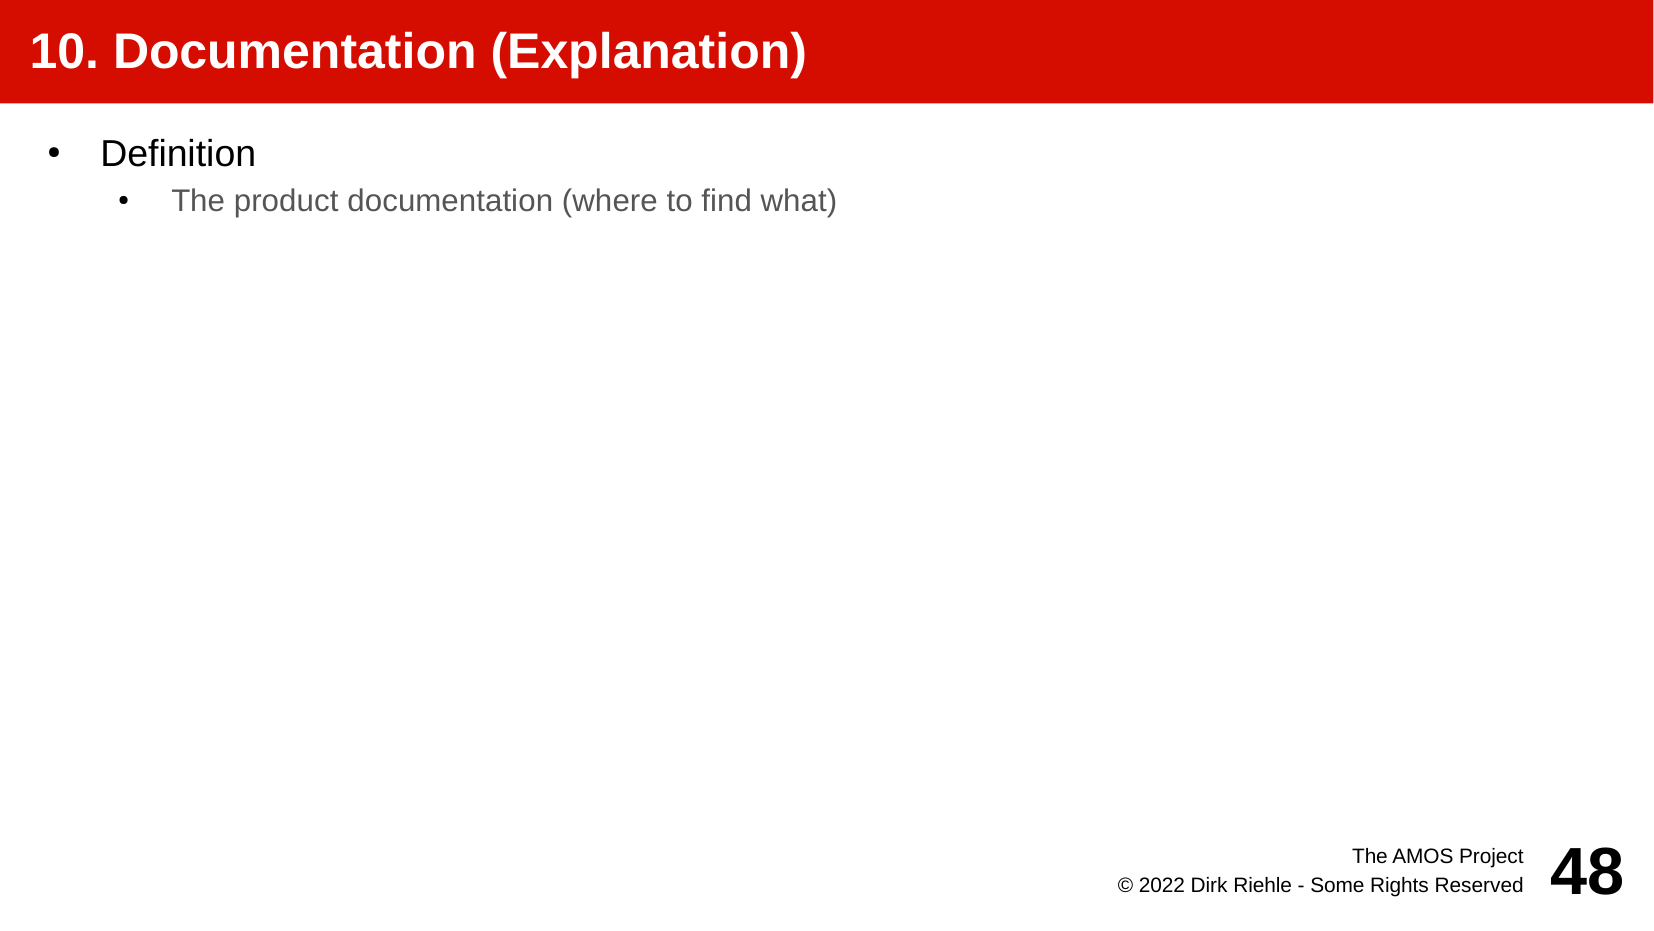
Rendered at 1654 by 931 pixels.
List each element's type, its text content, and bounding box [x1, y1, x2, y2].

list Definition The product documentation (where to find what) [29, 132, 1625, 813]
title 10. Documentation (Explanation) [0, 0, 1654, 104]
